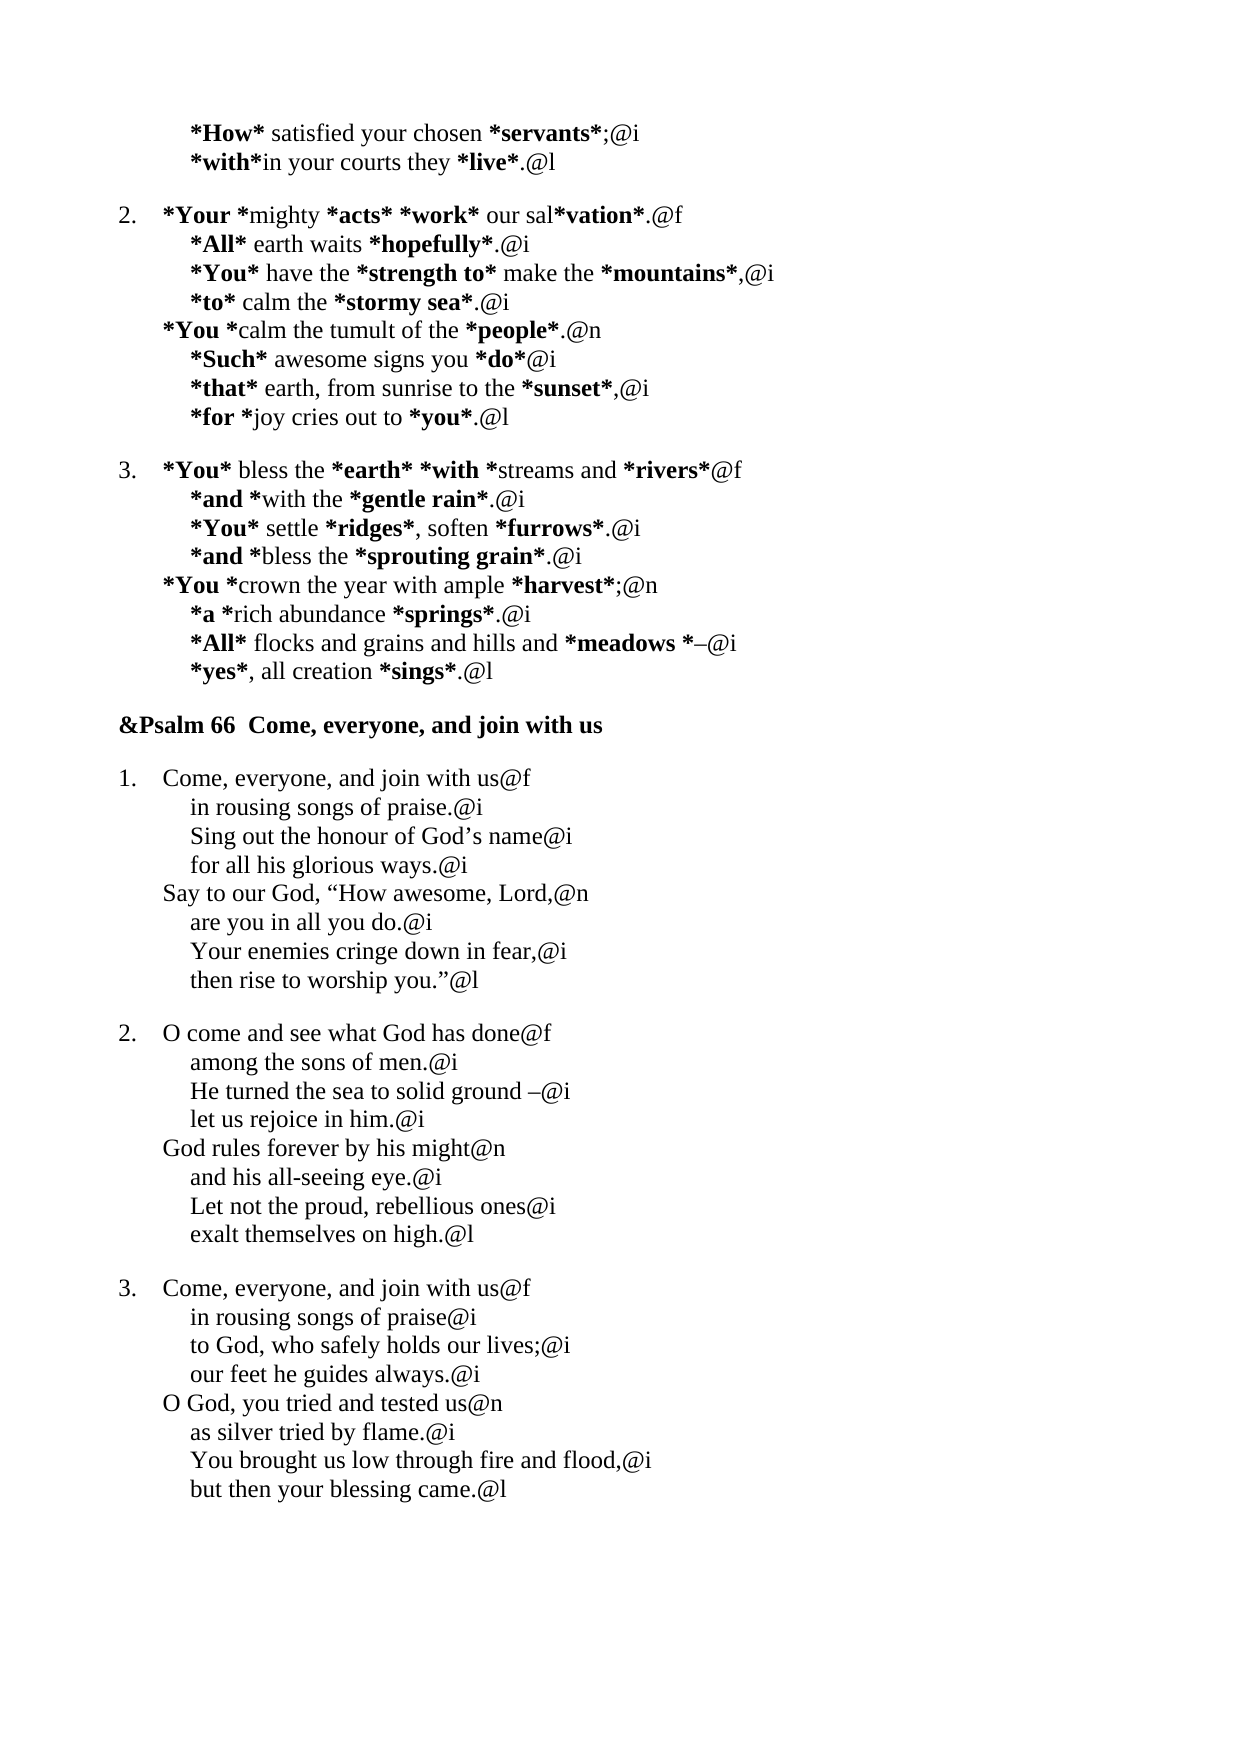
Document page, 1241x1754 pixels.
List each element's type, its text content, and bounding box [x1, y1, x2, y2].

text *a *rich abundance *springs*.@i [171, 599, 1122, 628]
text for all his glorious ways.@i [171, 850, 1122, 878]
text then rise to worship you.”@l [171, 965, 1122, 993]
text *yes*, all creation *sings*.@l [171, 656, 1122, 685]
text *You *crown the year with ample *harvest*;@n [162, 570, 1122, 599]
text You brought us low through fire and flood,@i [171, 1446, 1122, 1474]
text *How* satisfied your chosen *servants*;@i [171, 118, 1122, 147]
text *and *bless the *sprouting grain*.@i [171, 541, 1122, 570]
text *You* have the *strength to* make the *mountains*,@i [171, 258, 1122, 287]
text let us rejoice in him.@i [171, 1104, 1122, 1133]
text 2. O come and see what God has done@f [118, 1018, 1122, 1047]
text Say to our God, “How awesome, Lord,@n [162, 878, 1122, 907]
text our feet he guides always.@i [171, 1359, 1122, 1388]
text *All* earth waits *hopefully*.@i [171, 229, 1122, 258]
text Let not the proud, rebellious ones@i [171, 1191, 1122, 1219]
text *and *with the *gentle rain*.@i [171, 484, 1122, 513]
text *to* calm the *stormy sea*.@i [171, 287, 1122, 315]
text He turned the sea to solid ground –@i [171, 1076, 1122, 1104]
text as silver tried by flame.@i [171, 1417, 1122, 1446]
text *You *calm the tumult of the *people*.@n [162, 315, 1122, 344]
text exalt themselves on high.@l [171, 1219, 1122, 1248]
text Your enemies cringe down in fear,@i [171, 936, 1122, 965]
text *All* flocks and grains and hills and *meadows *–@i [171, 628, 1122, 656]
text among the sons of men.@i [171, 1047, 1122, 1076]
text and his all-seeing eye.@i [171, 1162, 1122, 1191]
text *that* earth, from sunrise to the *sunset*,@i [171, 373, 1122, 402]
subtitle &Psalm 66 Come, everyone, and join with us [118, 710, 1122, 739]
text *Such* awesome signs you *do*@i [171, 344, 1122, 373]
text in rousing songs of praise@i [171, 1302, 1122, 1331]
text but then your blessing came.@l [171, 1474, 1122, 1503]
text 2. *Your *mighty *acts* *work* our sal*vation*.@f [118, 200, 1122, 229]
text in rousing songs of praise.@i [171, 792, 1122, 821]
text Sing out the honour of God’s name@i [171, 821, 1122, 850]
text 1. Come, everyone, and join with us@f [118, 763, 1122, 792]
text 3. *You* bless the *earth* *with *streams and *rivers*@f [118, 455, 1122, 484]
text O God, you tried and tested us@n [162, 1388, 1122, 1417]
text 3. Come, everyone, and join with us@f [118, 1273, 1122, 1302]
text *for *joy cries out to *you*.@l [171, 402, 1122, 430]
text God rules forever by his might@n [162, 1133, 1122, 1162]
text *You* settle *ridges*, soften *furrows*.@i [171, 513, 1122, 541]
text to God, who safely holds our lives;@i [171, 1331, 1122, 1359]
text *with*in your courts they *live*.@l [171, 147, 1122, 176]
text are you in all you do.@i [171, 907, 1122, 936]
